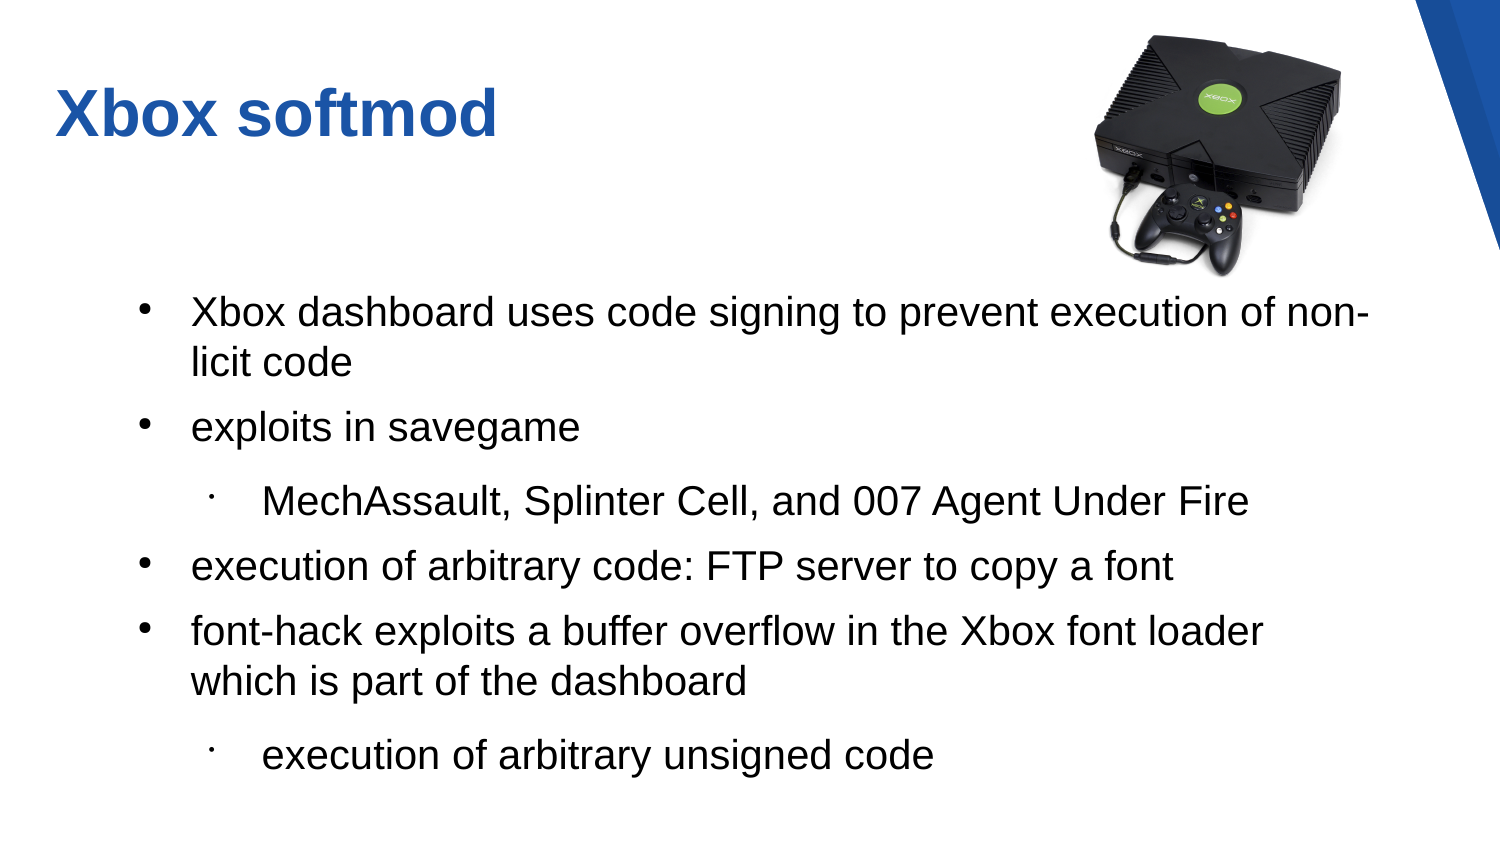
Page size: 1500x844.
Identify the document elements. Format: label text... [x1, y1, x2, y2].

title Xbox softmod [40, 97, 1084, 166]
picture [1084, 29, 1351, 281]
list Xbox dashboard uses code signing to prevent execution of non-licit code exploits in savegame MechAssault, Splinter Cell, and 007 Agent Under Fire execution of arbitrary code: FTP server to copy a font font-hack exploits a buffer overflow in the Xbox font loader which is part of the dashboard execution of arbitrary unsigned code [105, 270, 1388, 770]
